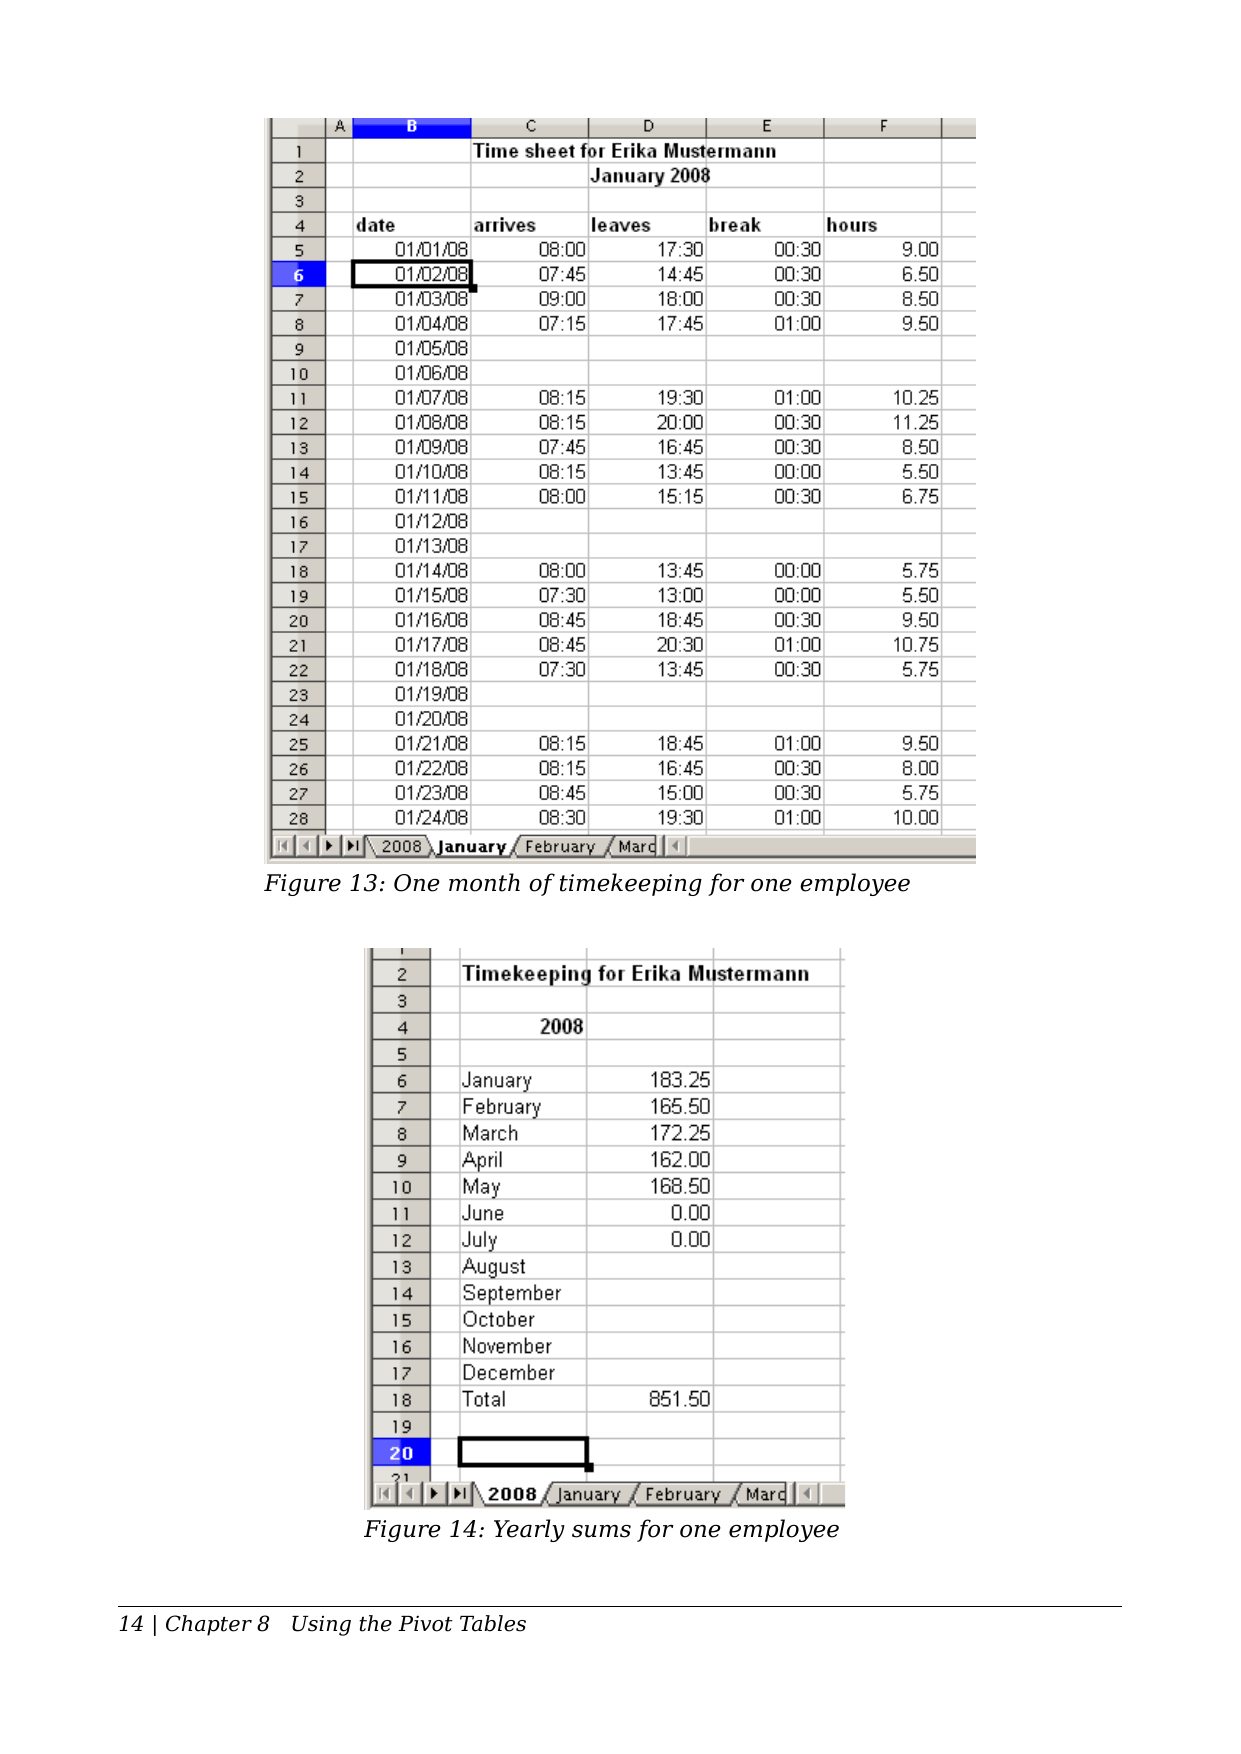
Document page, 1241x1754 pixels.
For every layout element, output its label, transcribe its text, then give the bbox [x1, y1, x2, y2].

text Figure 14: Yearly sums for one employee [364, 1516, 876, 1543]
text Figure 13: One month of timekeeping for one employee [264, 871, 976, 897]
picture [364, 948, 846, 1510]
picture [264, 118, 976, 864]
